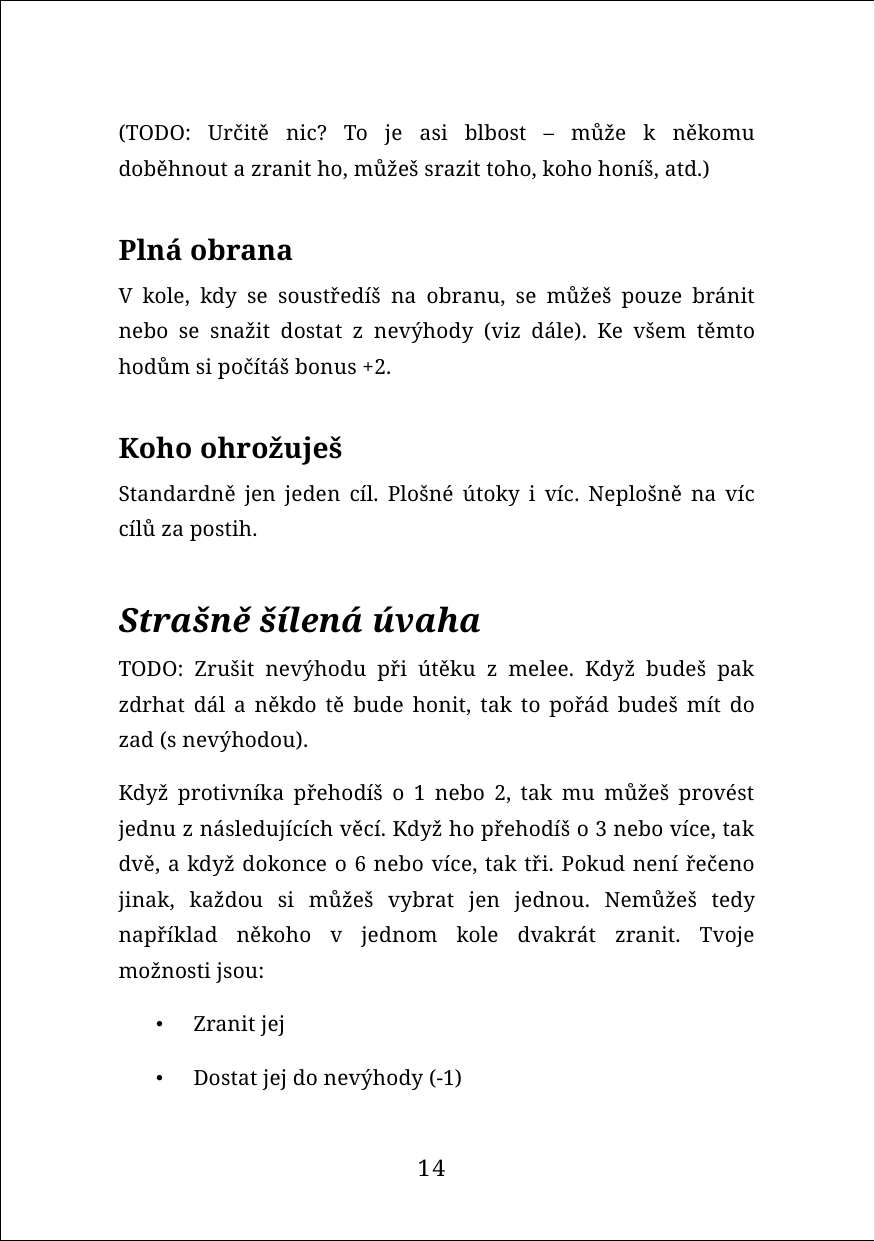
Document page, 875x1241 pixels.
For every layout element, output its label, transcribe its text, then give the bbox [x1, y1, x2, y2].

text Standardně jen jeden cíl. Plošné útoky i víc. Neplošně na víc cílů za postih. [118, 479, 756, 543]
text TODO: Zrušit nevýhodu při útěku z melee. Když budeš pak zdrhat dál a někdo tě bude honit, tak to pořád budeš mít do zad (s nevýhodou). [118, 654, 756, 754]
list Zranit jej [156, 1009, 756, 1038]
text V kole, kdy se soustředíš na obranu, se můžeš pouze bránit nebo se snažit dostat z nevýhody (viz dále). Ke všem těmto hodům si počítáš bonus +2. [118, 281, 756, 380]
subtitle Plná obrana [118, 231, 756, 269]
text Když protivníka přehodíš o 1 nebo 2, tak mu můžeš provést jednu z následujících věcí. Když ho přehodíš o 3 nebo více, tak dvě, a když dokonce o 6 nebo více, tak tři. Pokud není řečeno jinak, každou si můžeš vybrat jen jednou. Nemůžeš tedy například někoho v jednom kole dvakrát zranit. Tvoje možnosti jsou: [118, 778, 756, 984]
list Dostat jej do nevýhody (-1) [156, 1063, 756, 1091]
subtitle Strašně šílená úvaha [118, 597, 756, 642]
text (TODO: Určitě nic? To je asi blbost – může k někomu doběhnout a zranit ho, můžeš srazit toho, koho honíš, atd.) [118, 118, 756, 182]
subtitle Koho ohrožuješ [118, 429, 756, 467]
